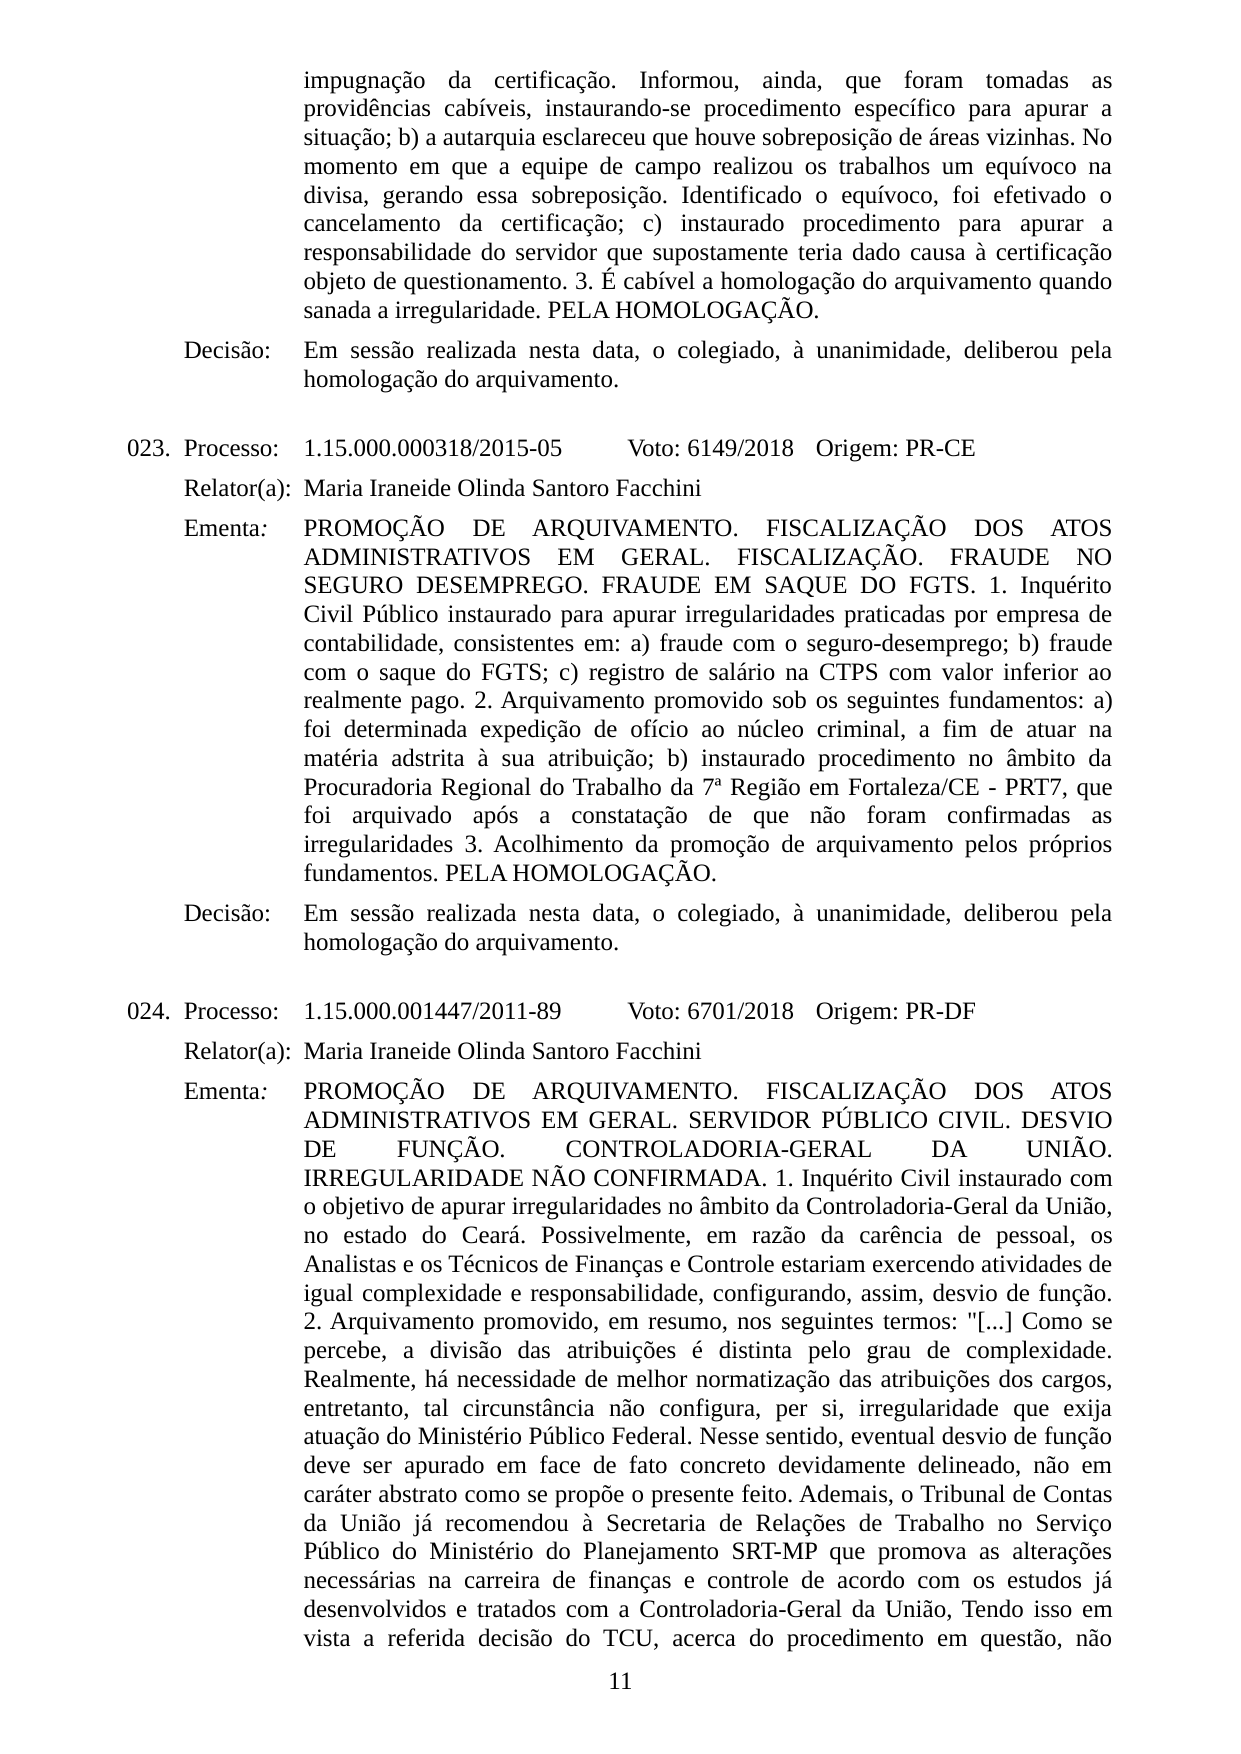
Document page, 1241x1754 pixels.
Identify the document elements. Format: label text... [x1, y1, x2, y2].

table_cell [121, 59, 178, 329]
table_cell Maria Iraneide Olinda Santoro Facchini [298, 467, 1119, 507]
table_cell Relator(a): [178, 1031, 298, 1071]
table_cell [121, 1031, 178, 1071]
table_cell Maria Iraneide Olinda Santoro Facchini [298, 1031, 1119, 1071]
table_header 1.15.000.001447/2011-89 [298, 990, 621, 1031]
table_cell [121, 893, 178, 962]
table_header Voto: 6701/2018 [621, 990, 810, 1031]
table_header Voto: 6149/2018 [621, 427, 810, 467]
table_cell Em sessão realizada nesta data, o colegiado, à unanimidade, deliberou pela homologação do arquivamento. [298, 893, 1119, 962]
table_cell Ementa: [178, 1071, 298, 1657]
table_header Processo: [178, 427, 298, 467]
table_header 023. [121, 427, 178, 467]
table_cell Decisão: [178, 329, 298, 398]
table_cell Relator(a): [178, 467, 298, 507]
table_cell [121, 508, 178, 893]
table_cell PROMOÇÃO DE ARQUIVAMENTO. FISCALIZAÇÃO DOS ATOS ADMINISTRATIVOS EM GERAL. SERVIDOR PÚBLICO CIVIL. DESVIO DE FUNÇÃO. CONTROLADORIA-GERAL DA UNIÃO. IRREGULARIDADE NÃO CONFIRMADA. 1. Inquérito Civil instaurado com o objetivo de apurar irregularidades no âmbito da Controladoria-Geral da União, no estado do Ceará. Possivelmente, em razão da carência de pessoal, os Analistas e os Técnicos de Finanças e Controle estariam exercendo atividades de igual complexidade e responsabilidade, configurando, assim, desvio de função. 2. Arquivamento promovido, em resumo, nos seguintes termos: "[...] Como se percebe, a divisão das atribuições é distinta pelo grau de complexidade. Realmente, há necessidade de melhor normatização das atribuições dos cargos, entretanto, tal circunstância não configura, per si, irregularidade que exija atuação do Ministério Público Federal. Nesse sentido, eventual desvio de função deve ser apurado em face de fato concreto devidamente delineado, não em caráter abstrato como se propõe o presente feito. Ademais, o Tribunal de Contas da União já recomendou à Secretaria de Relações de Trabalho no Serviço Público do Ministério do Planejamento SRT-MP que promova as alterações necessárias na carreira de finanças e controle de acordo com os estudos já desenvolvidos e tratados com a Controladoria-Geral da União, Tendo isso em vista a referida decisão do TCU, acerca do procedimento em questão, não [298, 1071, 1119, 1657]
table_cell impugnação da certificação. Informou, ainda, que foram tomadas as providências cabíveis, instaurando-se procedimento específico para apurar a situação; b) a autarquia esclareceu que houve sobreposição de áreas vizinhas. No momento em que a equipe de campo realizou os trabalhos um equívoco na divisa, gerando essa sobreposição. Identificado o equívoco, foi efetivado o cancelamento da certificação; c) instaurado procedimento para apurar a responsabilidade do servidor que supostamente teria dado causa à certificação objeto de questionamento. 3. É cabível a homologação do arquivamento quando sanada a irregularidade. PELA HOMOLOGAÇÃO. [298, 59, 1119, 329]
table_cell Em sessão realizada nesta data, o colegiado, à unanimidade, deliberou pela homologação do arquivamento. [298, 329, 1119, 398]
table_cell [178, 59, 298, 329]
table_cell [121, 329, 178, 398]
table_header 1.15.000.000318/2015-05 [298, 427, 621, 467]
table_cell Ementa: [178, 508, 298, 893]
table_cell Decisão: [178, 893, 298, 962]
table_cell [121, 467, 178, 507]
table_cell PROMOÇÃO DE ARQUIVAMENTO. FISCALIZAÇÃO DOS ATOS ADMINISTRATIVOS EM GERAL. FISCALIZAÇÃO. FRAUDE NO SEGURO DESEMPREGO. FRAUDE EM SAQUE DO FGTS. 1. Inquérito Civil Público instaurado para apurar irregularidades praticadas por empresa de contabilidade, consistentes em: a) fraude com o seguro-desemprego; b) fraude com o saque do FGTS; c) registro de salário na CTPS com valor inferior ao realmente pago. 2. Arquivamento promovido sob os seguintes fundamentos: a) foi determinada expedição de ofício ao núcleo criminal, a fim de atuar na matéria adstrita à sua atribuição; b) instaurado procedimento no âmbito da Procuradoria Regional do Trabalho da 7ª Região em Fortaleza/CE - PRT7, que foi arquivado após a constatação de que não foram confirmadas as irregularidades 3. Acolhimento da promoção de arquivamento pelos próprios fundamentos. PELA HOMOLOGAÇÃO. [298, 508, 1119, 893]
table_header 024. [121, 990, 178, 1031]
table_header Processo: [178, 990, 298, 1031]
table_header Origem: PR-DF [810, 990, 1119, 1031]
table_header Origem: PR-CE [810, 427, 1119, 467]
table_cell [121, 1071, 178, 1657]
